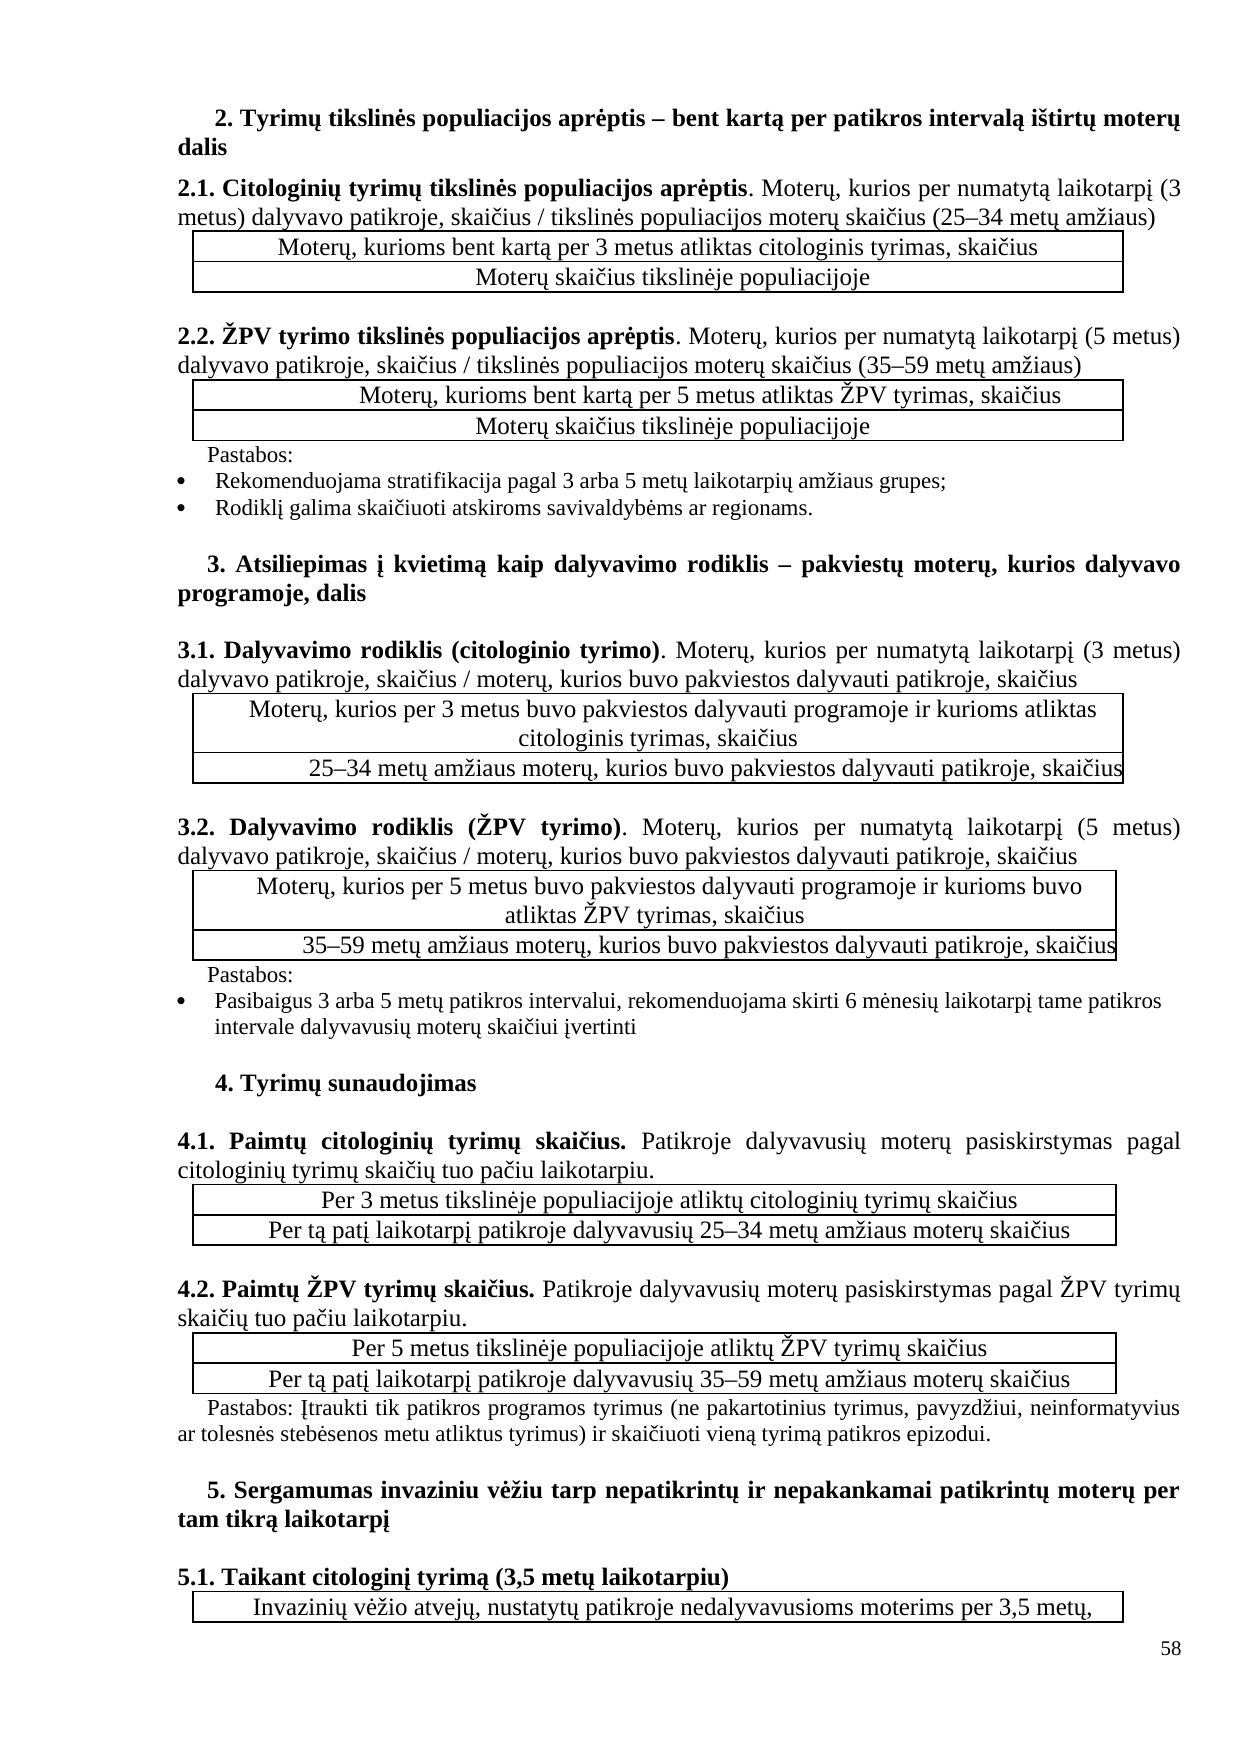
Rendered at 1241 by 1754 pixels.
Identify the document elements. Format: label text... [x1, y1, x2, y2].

table_cell Per tą patį laikotarpį patikroje dalyvavusių 25–34 metų amžiaus moterų skaičius [194, 1216, 1115, 1244]
table_header Moterų, kurios per 5 metus buvo pakviestos dalyvauti programoje ir kurioms buvo atliktas ŽPV tyrimas, skaičius [194, 871, 1115, 929]
text Pastabos: Įtraukti tik patikros programos tyrimus (ne pakartotinius tyrimus, pavyzdžiui, neinformatyvius ar tolesnės stebėsenos metu atliktus tyrimus) ir skaičiuoti vieną tyrimą patikros epizodui. [177, 1394, 1181, 1447]
text Pastabos: [177, 961, 1181, 987]
text 4. Tyrimų sunaudojimas [177, 1068, 1181, 1097]
table_header Moterų, kurioms bent kartą per 3 metus atliktas citologinis tyrimas, skaičius [194, 232, 1122, 261]
table_cell Moterų skaičius tikslinėje populiacijoje [194, 262, 1122, 291]
table_header Per 3 metus tikslinėje populiacijoje atliktų citologinių tyrimų skaičius [194, 1185, 1115, 1214]
text 5.1. Taikant citologinį tyrimą (3,5 metų laikotarpiu) [177, 1562, 1181, 1591]
text 4.2. Paimtų ŽPV tyrimų skaičius. Patikroje dalyvavusių moterų pasiskirstymas pagal ŽPV tyrimų skaičių tuo pačiu laikotarpiu. [177, 1274, 1181, 1332]
table_cell 35–59 metų amžiaus moterų, kurios buvo pakviestos dalyvauti patikroje, skaičius [194, 931, 1115, 959]
table_cell 25–34 metų amžiaus moterų, kurios buvo pakviestos dalyvauti patikroje, skaičius [194, 753, 1122, 782]
text 2. Tyrimų tikslinės populiacijos aprėptis – bent kartą per patikros intervalą ištirtų moterų dalis [177, 103, 1181, 161]
table_header Moterų, kurios per 3 metus buvo pakviestos dalyvauti programoje ir kurioms atliktas citologinis tyrimas, skaičius [194, 694, 1122, 752]
text 4.1. Paimtų citologinių tyrimų skaičius. Patikroje dalyvavusių moterų pasiskirstymas pagal citologinių tyrimų skaičių tuo pačiu laikotarpiu. [177, 1126, 1181, 1183]
text 3.2. Dalyvavimo rodiklis (ŽPV tyrimo). Moterų, kurios per numatytą laikotarpį (5 metus) dalyvavo patikroje, skaičius / moterų, kurios buvo pakviestos dalyvauti patikroje, skaičius [177, 812, 1181, 870]
table_header Per 5 metus tikslinėje populiacijoje atliktų ŽPV tyrimų skaičius [194, 1334, 1115, 1362]
text 3. Atsiliepimas į kvietimą kaip dalyvavimo rodiklis – pakviestų moterų, kurios dalyvavo programoje, dalis [177, 549, 1181, 606]
text 5. Sergamumas invaziniu vėžiu tarp nepatikrintų ir nepakankamai patikrintų moterų per tam tikrą laikotarpį [177, 1476, 1181, 1533]
text Pastabos: [177, 441, 1181, 467]
text 3.1. Dalyvavimo rodiklis (citologinio tyrimo). Moterų, kurios per numatytą laikotarpį (3 metus) dalyvavo patikroje, skaičius / moterų, kurios buvo pakviestos dalyvauti patikroje, skaičius [177, 635, 1181, 693]
table_cell Per tą patį laikotarpį patikroje dalyvavusių 35–59 metų amžiaus moterų skaičius [194, 1364, 1115, 1393]
text  Rekomenduojama stratifikacija pagal 3 arba 5 metų laikotarpių amžiaus grupes; [177, 467, 1181, 494]
text 2.1. Citologinių tyrimų tikslinės populiacijos aprėptis. Moterų, kurios per numatytą laikotarpį (3 metus) dalyvavo patikroje, skaičius / tikslinės populiacijos moterų skaičius (25–34 metų amžiaus) [177, 173, 1181, 230]
text 2.2. ŽPV tyrimo tikslinės populiacijos aprėptis. Moterų, kurios per numatytą laikotarpį (5 metus) dalyvavo patikroje, skaičius / tikslinės populiacijos moterų skaičius (35–59 metų amžiaus) [177, 321, 1181, 379]
text  Pasibaigus 3 arba 5 metų patikros intervalui, rekomenduojama skirti 6 mėnesių laikotarpį tame patikros intervale dalyvavusių moterų skaičiui įvertinti [177, 987, 1181, 1040]
text  Rodiklį galima skaičiuoti atskiroms savivaldybėms ar regionams. [177, 494, 1181, 520]
table_header Invazinių vėžio atvejų, nustatytų patikroje nedalyvavusioms moterims per 3,5 metų, [194, 1592, 1122, 1621]
table_cell Moterų skaičius tikslinėje populiacijoje [194, 411, 1122, 439]
table_header Moterų, kurioms bent kartą per 5 metus atliktas ŽPV tyrimas, skaičius [194, 381, 1122, 409]
